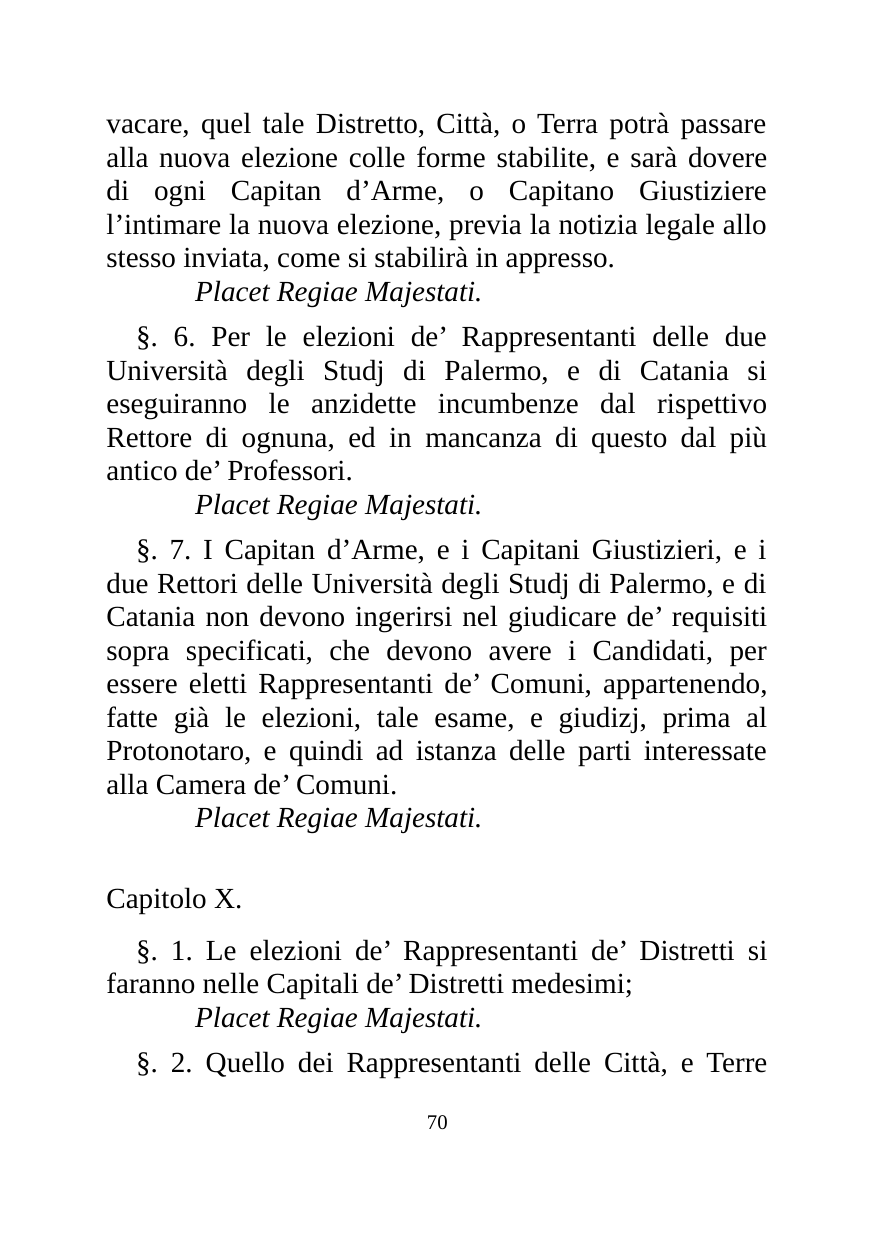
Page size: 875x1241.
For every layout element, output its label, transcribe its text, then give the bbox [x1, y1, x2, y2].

text §. 1. Le elezioni de’ Rappresentanti de’ Distretti si faranno nelle Capitali de’ Distretti medesimi; [106, 933, 768, 1000]
text Placet Regiae Majestati. [195, 487, 768, 521]
text §. 6. Per le elezioni de’ Rappresentanti delle due Università degli Studj di Palermo, e di Catania si eseguiranno le anzidette incumbenze dal rispettivo Rettore di ognuna, ed in mancanza di questo dal più antico de’ Professori. [106, 319, 768, 487]
text Placet Regiae Majestati. [195, 274, 768, 307]
text §. 2. Quello dei Rappresentanti delle Città, e Terre [106, 1045, 768, 1078]
text vacare, quel tale Distretto, Città, o Terra potrà passare alla nuova elezione colle forme stabilite, e sarà dovere di ogni Capitan d’Arme, o Capitano Giustiziere l’intimare la nuova elezione, previa la notizia legale allo stesso inviata, come si stabilirà in appresso. [106, 106, 768, 274]
text Placet Regiae Majestati. [195, 1000, 768, 1033]
text §. 7. I Capitan d’Arme, e i Capitani Giustizieri, e i due Rettori delle Università degli Studj di Palermo, e di Catania non devono ingerirsi nel giudicare de’ requisiti sopra specificati, che devono avere i Candidati, per essere eletti Rappresentanti de’ Comuni, appartenendo, fatte già le elezioni, tale esame, e giudizj, prima al Protonotaro, e quindi ad istanza delle parti interessate alla Camera de’ Comuni. [106, 532, 768, 801]
subtitle Capitolo X. [106, 881, 768, 915]
text Placet Regiae Majestati. [195, 801, 768, 834]
